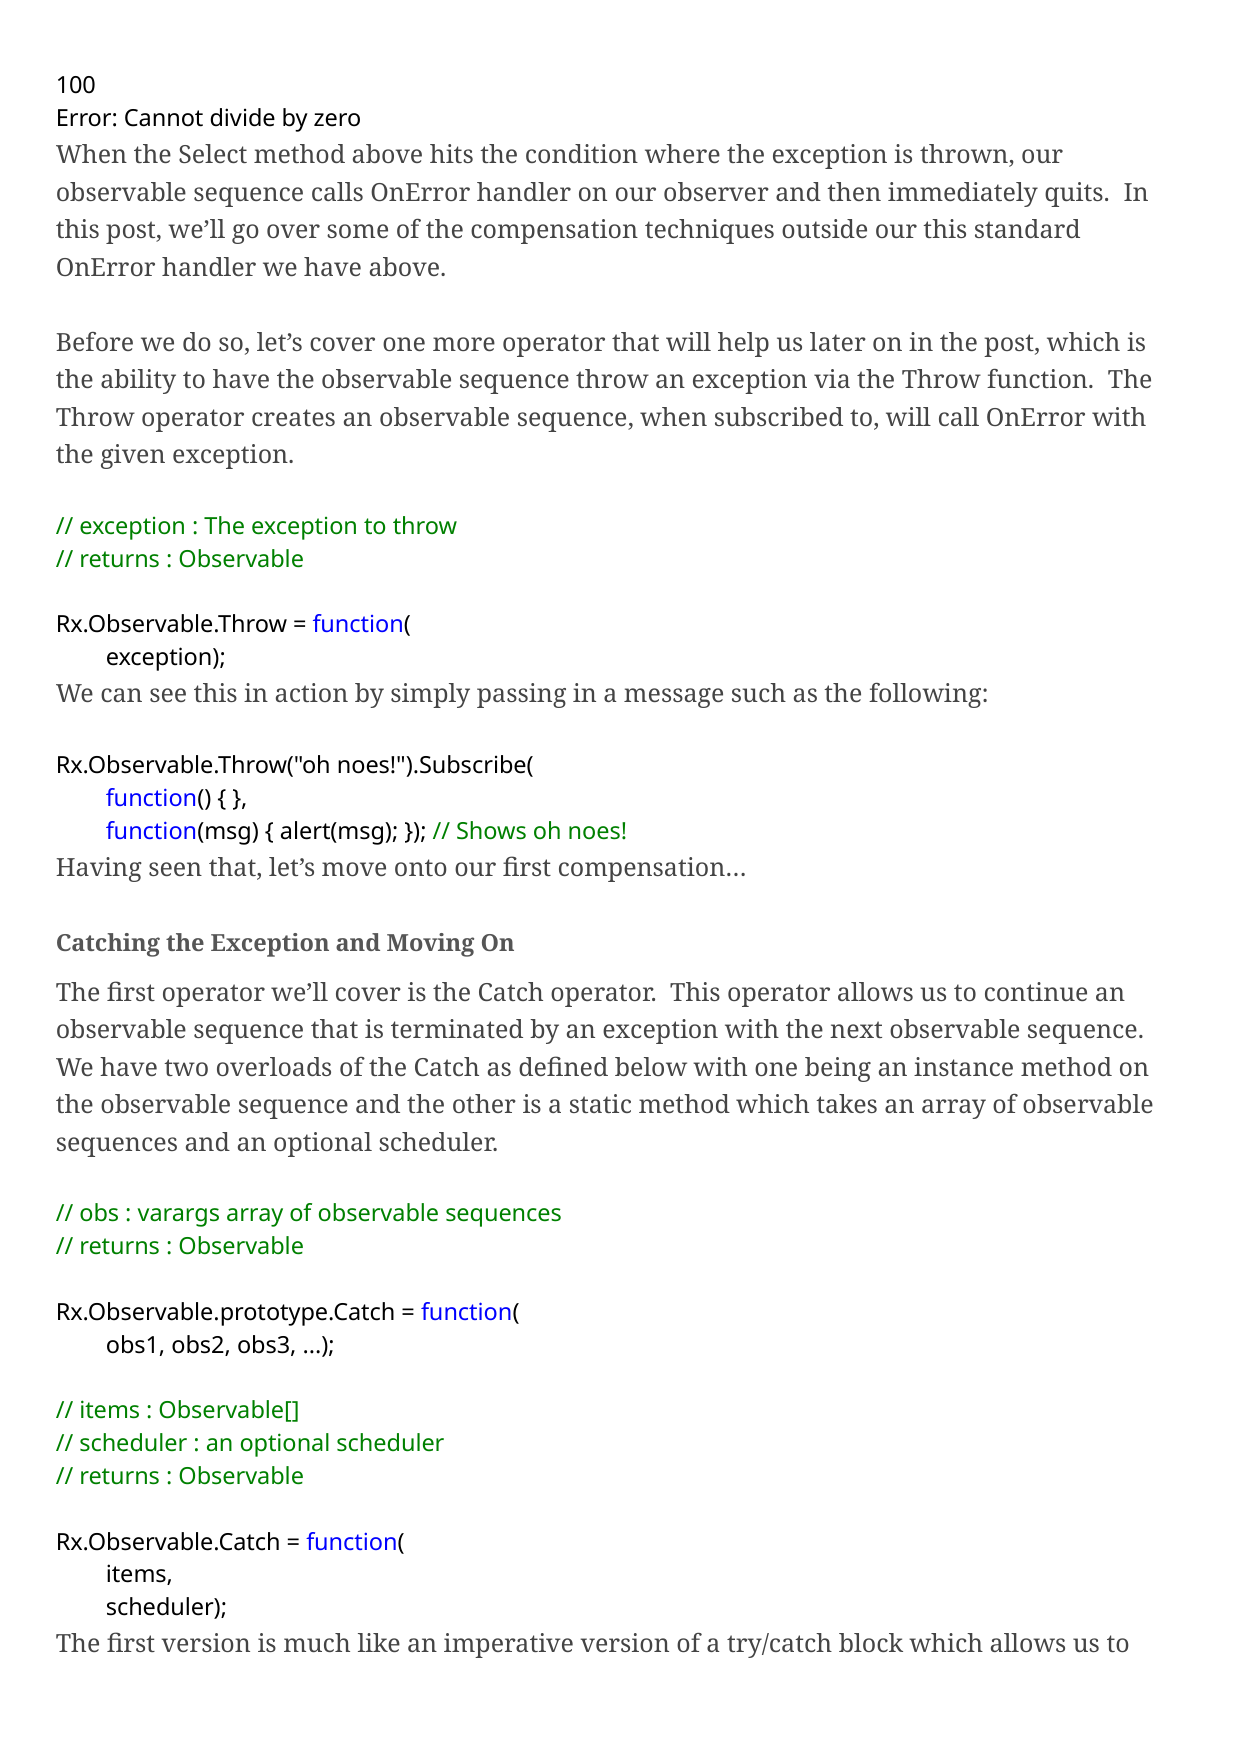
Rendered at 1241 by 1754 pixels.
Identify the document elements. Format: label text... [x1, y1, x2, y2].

text Rx.Observable.prototype.Catch = function( [56, 1294, 1178, 1327]
text 100 [56, 68, 1178, 101]
text // exception : The exception to throw [56, 508, 1178, 541]
text function() { }, [56, 780, 1178, 813]
text The first operator we’ll cover is the Catch operator. This operator allows us to continue an observable sequence that is terminated by an exception with the next observable sequence. We have two overloads of the Catch as defined below with one being an instance method on the observable sequence and the other is a static method which takes an array of observable sequences and an optional scheduler. [56, 971, 1178, 1158]
text obs1, obs2, obs3, ...); [56, 1327, 1178, 1360]
text function(msg) { alert(msg); }); // Shows oh noes! [56, 813, 1178, 846]
text Rx.Observable.Catch = function( [56, 1524, 1178, 1557]
text The first version is much like an imperative version of a try/catch block which allows us to [56, 1622, 1178, 1660]
text items, [56, 1557, 1178, 1590]
text Rx.Observable.Throw("oh noes!").Subscribe( [56, 747, 1178, 780]
subtitle Catching the Exception and Moving On [56, 921, 1178, 958]
text Rx.Observable.Throw = function( [56, 607, 1178, 640]
text exception); [56, 640, 1178, 672]
text // items : Observable[] [56, 1393, 1178, 1426]
text // scheduler : an optional scheduler [56, 1426, 1178, 1458]
text Error: Cannot divide by zero [56, 101, 1178, 133]
text scheduler); [56, 1590, 1178, 1622]
text // returns : Observable [56, 1458, 1178, 1491]
text We can see this in action by simply passing in a message such as the following: [56, 672, 1178, 710]
text // returns : Observable [56, 1229, 1178, 1262]
text Having seen that, let’s move onto our first compensation… [56, 846, 1178, 883]
text When the Select method above hits the condition where the exception is thrown, our observable sequence calls OnError handler on our observer and then immediately quits. In this post, we’ll go over some of the compensation techniques outside our this standard OnError handler we have above. [56, 133, 1178, 283]
text // returns : Observable [56, 541, 1178, 574]
text Before we do so, let’s cover one more operator that will help us later on in the post, which is the ability to have the observable sequence throw an exception via the Throw function. The Throw operator creates an observable sequence, when subscribed to, will call OnError with the given exception. [56, 321, 1178, 471]
text // obs : varargs array of observable sequences [56, 1196, 1178, 1229]
